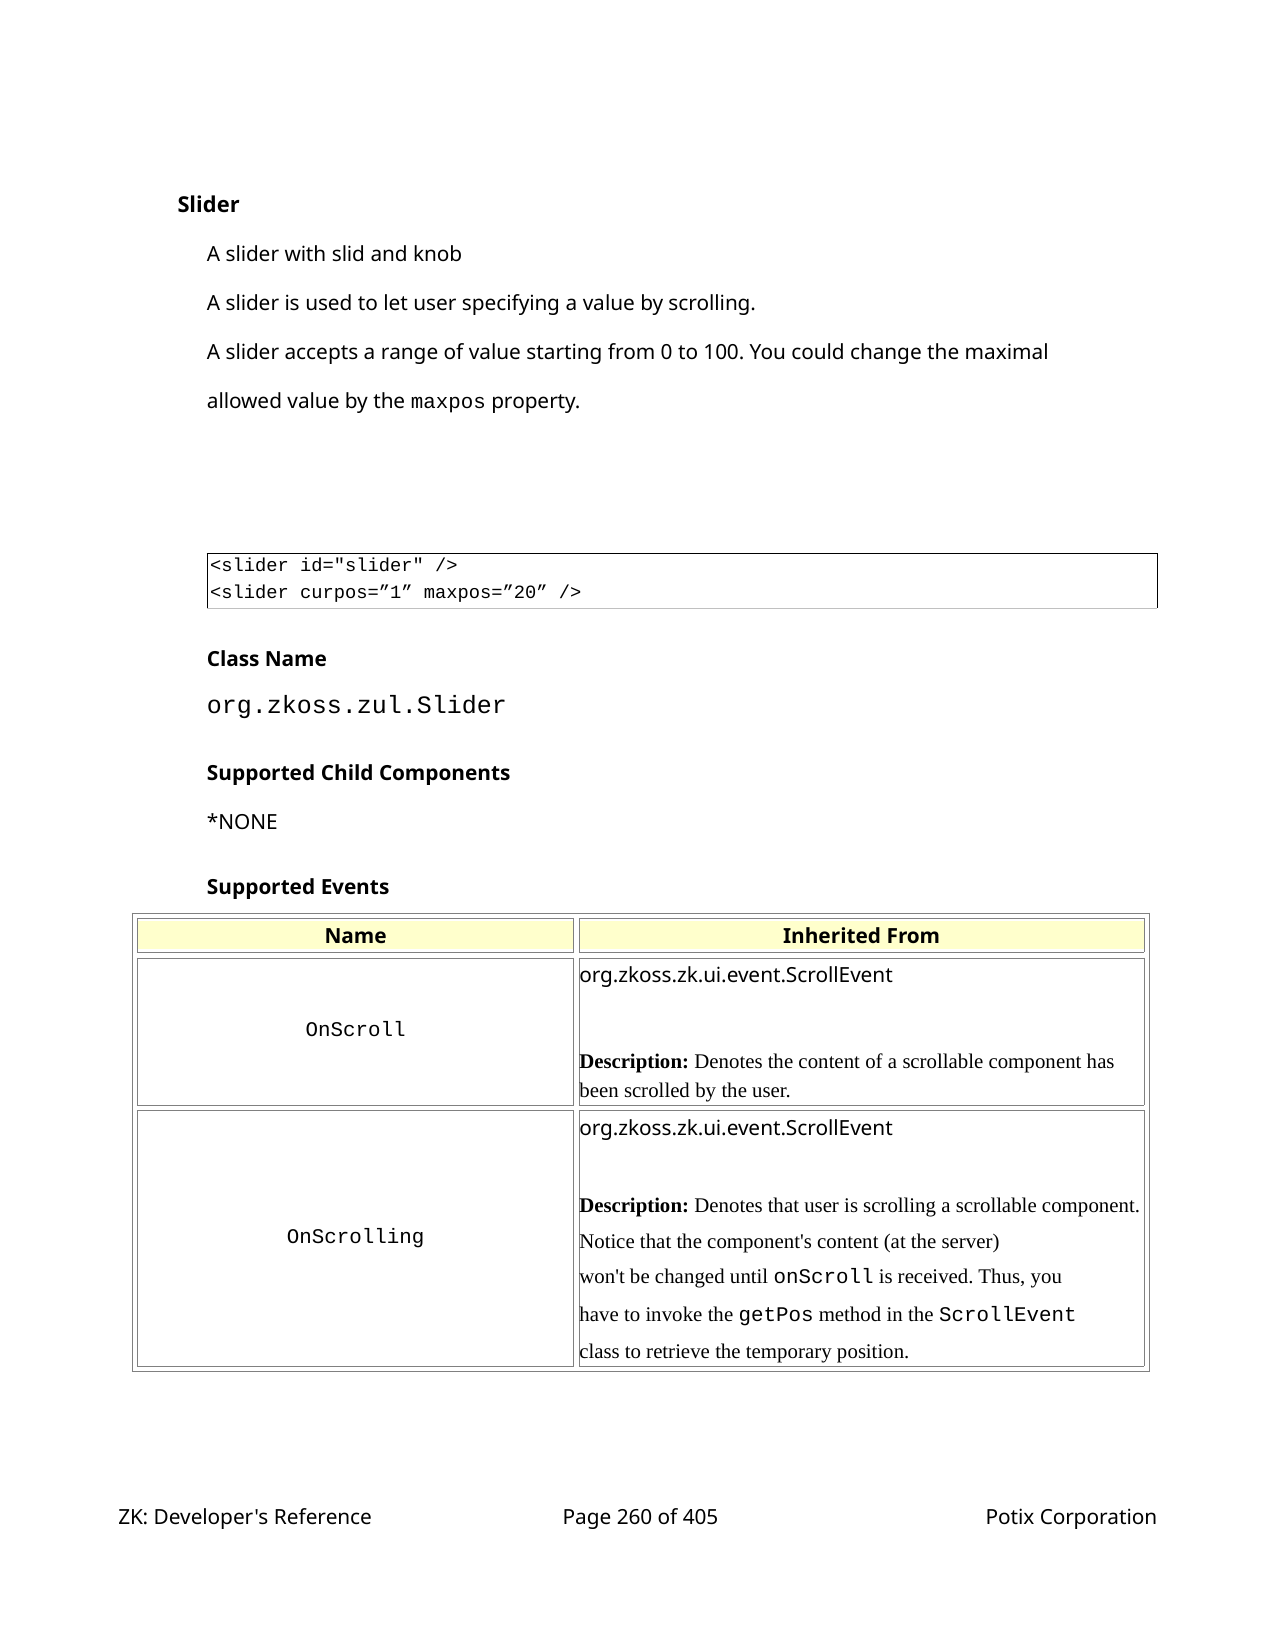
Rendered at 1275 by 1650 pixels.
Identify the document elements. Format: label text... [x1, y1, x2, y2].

text org.zkoss.zul.Slider [207, 693, 1157, 721]
table_header Name [134, 914, 576, 952]
text *NONE [207, 807, 1157, 835]
subtitle Class Name [207, 644, 1157, 673]
subtitle Supported Child Components [207, 758, 1157, 786]
table_cell OnScrolling [134, 1105, 576, 1366]
subtitle Slider [177, 189, 1157, 219]
text A slider with slid and knob [207, 239, 1157, 268]
text <slider id="slider" /> [208, 554, 1157, 577]
table_cell org.zkoss.zk.ui.event.ScrollEvent Description: Denotes that user is scrolling a scrollable component. Notice that the component's content (at the server) won't be changed until onScroll is received. Thus, you have to invoke the getPos method in the ScrollEvent class to retrieve the temporary position. [576, 1105, 1147, 1366]
text <slider curpos=”1” maxpos=”20” /> [208, 580, 1157, 608]
table_header Inherited From [576, 914, 1147, 952]
table_cell OnScroll [134, 952, 576, 1104]
text A slider is used to let user specifying a value by scrolling. [207, 288, 1157, 317]
table_cell org.zkoss.zk.ui.event.ScrollEvent Description: Denotes the content of a scrollable component has been scrolled by the user. [576, 952, 1147, 1104]
subtitle Supported Events [207, 872, 1157, 900]
text A slider accepts a range of value starting from 0 to 100. You could change the maximal [207, 337, 1157, 365]
text allowed value by the maxpos property. [207, 386, 1157, 414]
